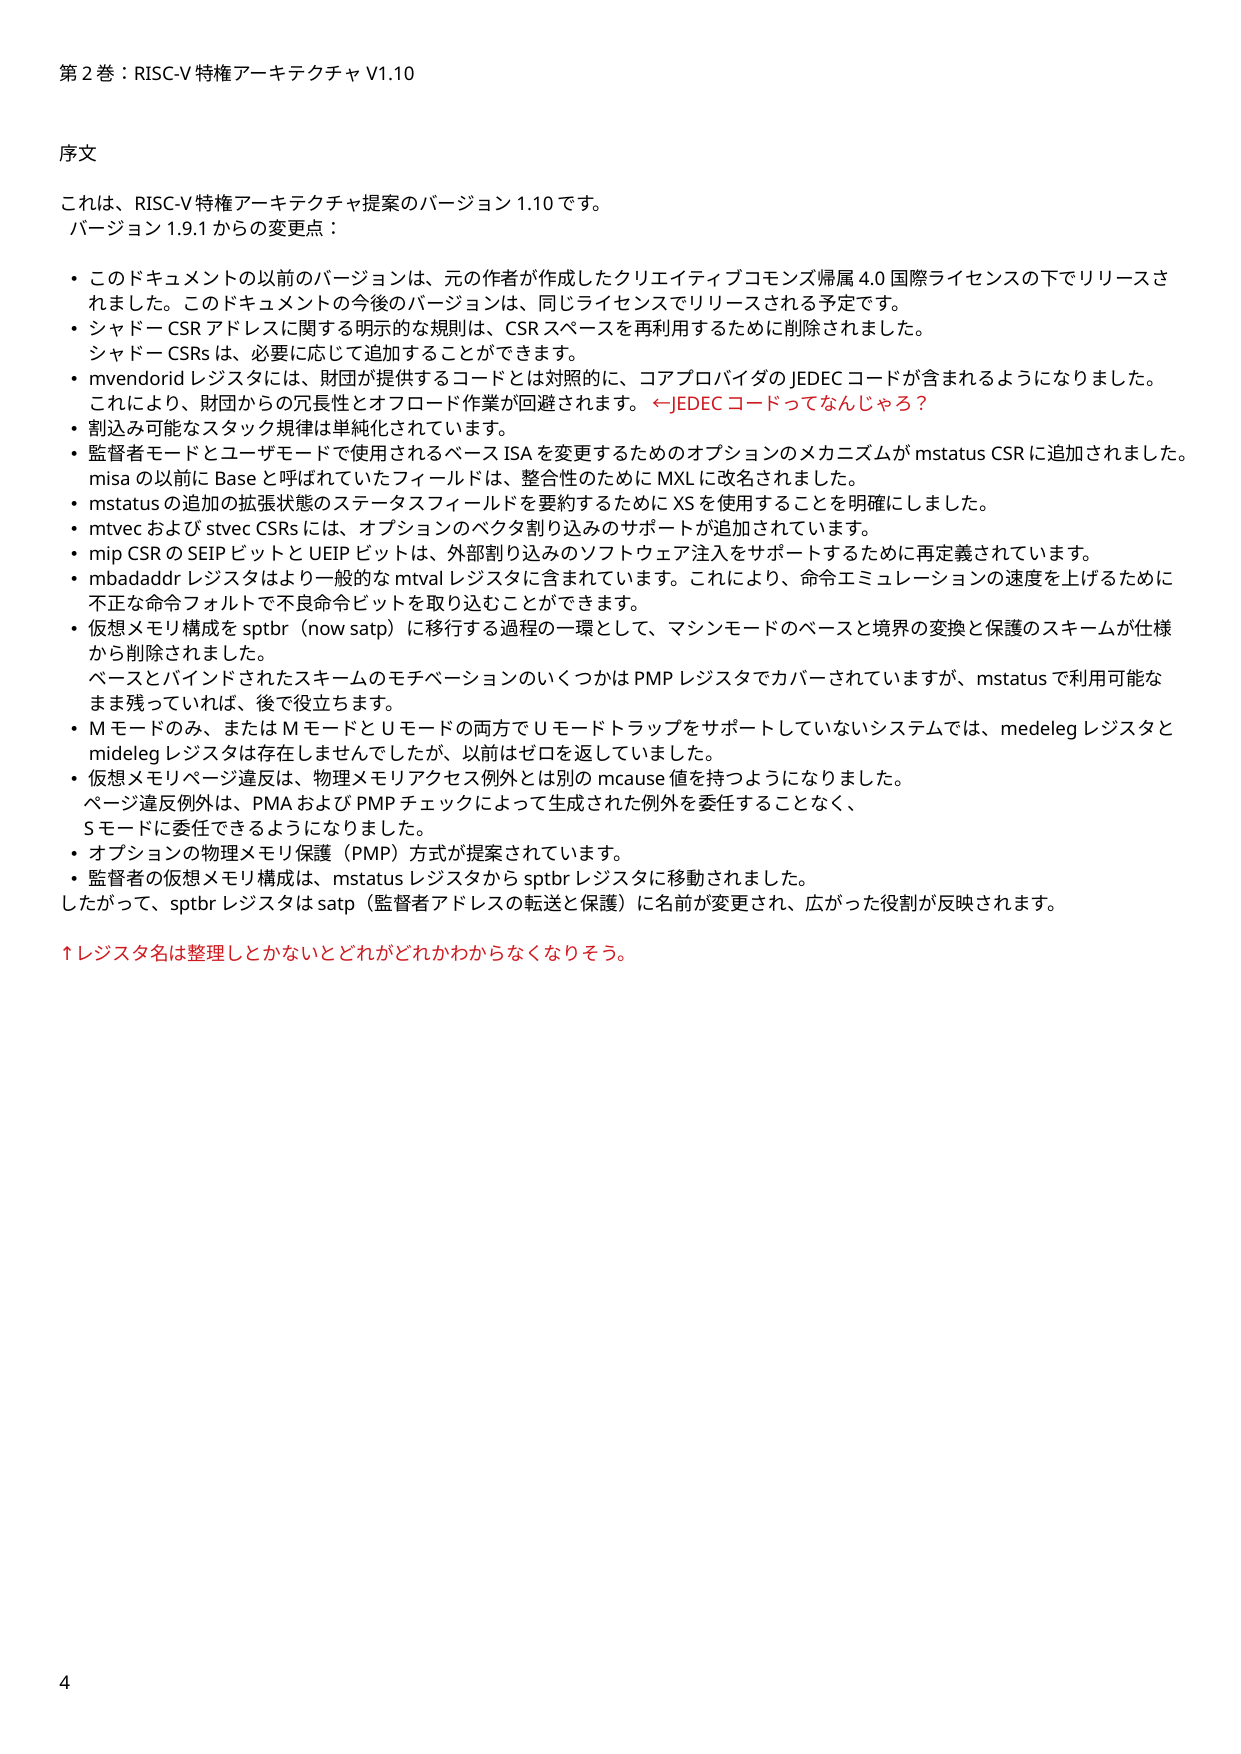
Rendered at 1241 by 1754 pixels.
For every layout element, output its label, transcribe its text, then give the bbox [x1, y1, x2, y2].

list mstatusの追加の拡張状態のステータスフィールドを要約するためにXSを使用することを明確にしました。 [71, 491, 1181, 516]
list このドキュメントの以前のバージョンは、元の作者が作成したクリエイティブコモンズ帰属4.0 国際ライセンスの下でリリースされました。このドキュメントの今後のバージョンは、同じライセンスでリリースされる予定です。 [71, 266, 1181, 316]
list Mモードのみ、またはMモードとUモードの両方でUモードトラップをサポートしていないシステムでは、medelegレジスタとmidelegレジスタは存在しませんでしたが、以前はゼロを返していました。 [71, 716, 1181, 766]
list mvendoridレジスタには、財団が提供するコードとは対照的に、コアプロバイダのJEDECコードが含まれるようになりました。 [71, 366, 1181, 391]
list シャドーCSRアドレスに関する明示的な規則は、CSRスペースを再利用するために削除されました。 [71, 316, 1181, 341]
text バージョン1.9.1からの変更点： [59, 216, 1181, 241]
list これにより、財団からの冗長性とオフロード作業が回避されます。 ←JEDECコードってなんじゃろ？ [71, 391, 1181, 416]
text ページ違反例外は、PMAおよびPMPチェックによって生成された例外を委任することなく、 [59, 791, 1181, 816]
text したがって、sptbrレジスタはsatp（監督者アドレスの転送と保護）に名前が変更され、広がった役割が反映されます。 [59, 891, 1181, 916]
list mtvecおよびstvec CSRsには、オプションのベクタ割り込みのサポートが追加されています。 [71, 516, 1181, 541]
list 仮想メモリページ違反は、物理メモリアクセス例外とは別のmcause値を持つようになりました。 [71, 766, 1181, 791]
list オプションの物理メモリ保護（PMP）方式が提案されています。 [71, 841, 1181, 866]
list mip CSRのSEIPビットとUEIPビットは、外部割り込みのソフトウェア注入をサポートするために再定義されています。 [71, 541, 1181, 566]
text ↑レジスタ名は整理しとかないとどれがどれかわからなくなりそう。 [59, 941, 1181, 966]
list 監督者の仮想メモリ構成は、mstatusレジスタからsptbrレジスタに移動されました。 [71, 866, 1181, 891]
list 監督者モードとユーザモードで使用されるベースISAを変更するためのオプションのメカニズムがmstatus CSRに追加されました。misa の以前にBaseと呼ばれていたフィールドは、整合性のためにMXLに改名されました。 [71, 441, 1181, 491]
list 割込み可能なスタック規律は単純化されています。 [71, 416, 1181, 441]
text これは、RISC-V特権アーキテクチャ提案のバージョン1.10です。 [59, 191, 1181, 216]
list 仮想メモリ構成をsptbr（now satp）に移行する過程の一環として、マシンモードのベースと境界の変換と保護のスキームが仕様から削除されました。 [71, 616, 1181, 666]
list シャドーCSRsは、必要に応じて追加することができます。 [71, 341, 1181, 366]
list ベースとバインドされたスキームのモチベーションのいくつかはPMPレジスタでカバーされていますが、mstatusで利用可能なまま残っていれば、後で役立ちます。 [71, 666, 1181, 716]
list mbadaddrレジスタはより一般的なmtvalレジスタに含まれています。これにより、命令エミュレーションの速度を上げるために不正な命令フォルトで不良命令ビットを取り込むことができます。 [71, 566, 1181, 616]
text 序文 [59, 141, 1181, 166]
text Sモードに委任できるようになりました。 [59, 816, 1181, 841]
